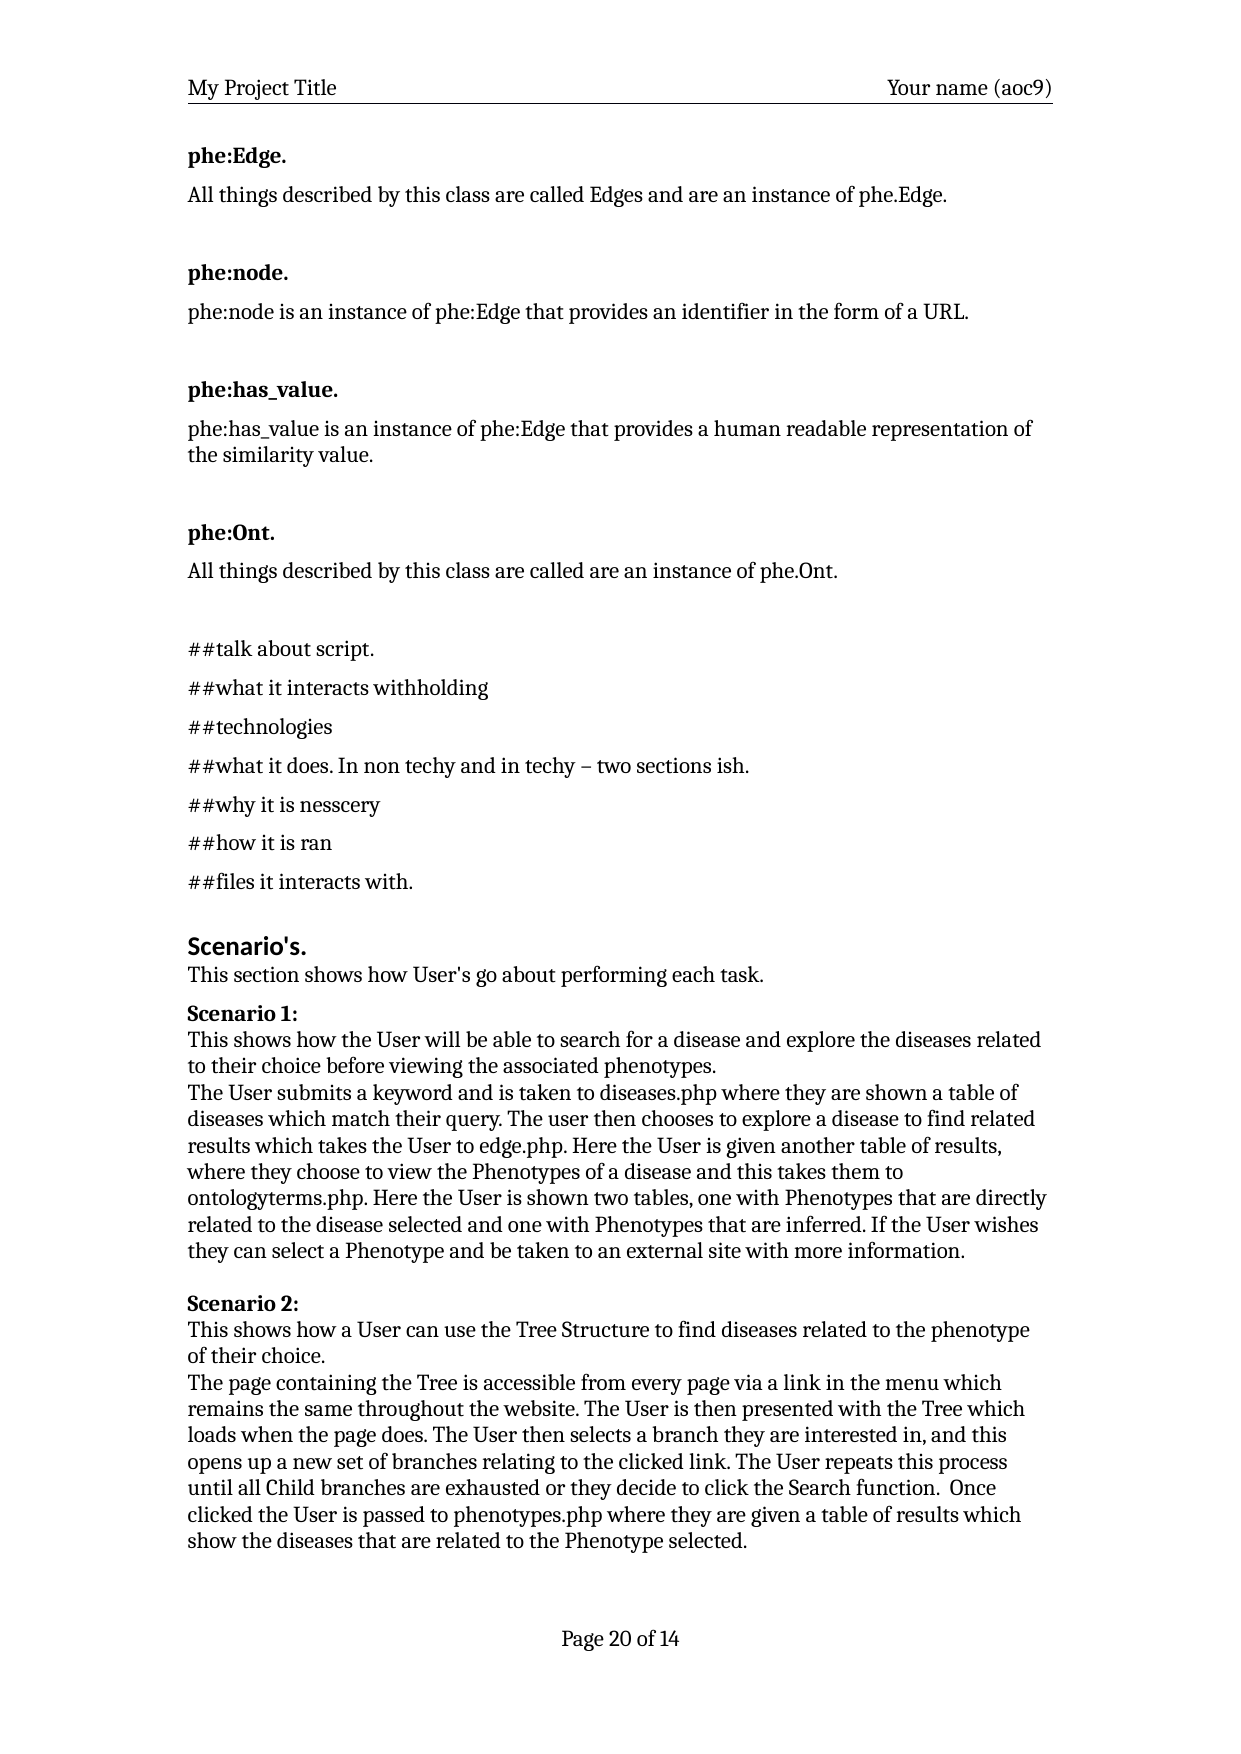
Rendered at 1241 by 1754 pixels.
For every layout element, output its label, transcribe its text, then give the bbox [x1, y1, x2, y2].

text ##talk about script. [187, 636, 1053, 662]
text All things described by this class are called are an instance of phe.Ont. [187, 558, 1053, 584]
subtitle Scenario's. [187, 929, 1053, 962]
text phe:has_value. [187, 376, 1053, 403]
text This shows how the User will be able to search for a disease and explore the diseases related to their choice before viewing the associated phenotypes. [187, 1027, 1053, 1080]
text ##technologies [187, 714, 1053, 740]
text phe:Ont. [187, 519, 1053, 546]
text phe:Edge. [187, 143, 1053, 170]
text Scenario 2: [187, 1291, 1053, 1317]
text This section shows how User's go about performing each task. [187, 962, 1053, 988]
text All things described by this class are called Edges and are an instance of phe.Edge. [187, 182, 1053, 208]
text ##what it does. In non techy and in techy – two sections ish. [187, 752, 1053, 779]
text phe:node is an instance of phe:Edge that provides an identifier in the form of a URL. [187, 299, 1053, 325]
text phe:node. [187, 260, 1053, 286]
text Scenario 1: [187, 1001, 1053, 1027]
text ##files it interacts with. [187, 869, 1053, 895]
text This shows how a User can use the Tree Structure to find diseases related to the phenotype of their choice. [187, 1317, 1053, 1369]
text ##what it interacts withholding [187, 675, 1053, 701]
text The page containing the Tree is accessible from every page via a link in the menu which remains the same throughout the website. The User is then presented with the Tree which loads when the page does. The User then selects a branch they are interested in, and this opens up a new set of branches relating to the clicked link. The User repeats this process until all Child branches are exhausted or they decide to click the Search function. Once clicked the User is passed to phenotypes.php where they are given a table of results which show the diseases that are related to the Phenotype selected. [187, 1369, 1053, 1554]
text ##why it is nesscery [187, 791, 1053, 818]
text The User submits a keyword and is taken to diseases.php where they are shown a table of diseases which match their query. The user then chooses to explore a disease to find related results which takes the User to edge.php. Here the User is given another table of results, where they choose to view the Phenotypes of a disease and this takes them to ontologyterms.php. Here the User is shown two tables, one with Phenotypes that are directly related to the disease selected and one with Phenotypes that are inferred. If the User wishes they can select a Phenotype and be taken to an external site with more information. [187, 1080, 1053, 1264]
text ##how it is ran [187, 830, 1053, 857]
text phe:has_value is an instance of phe:Edge that provides a human readable representation of the similarity value. [187, 415, 1053, 468]
